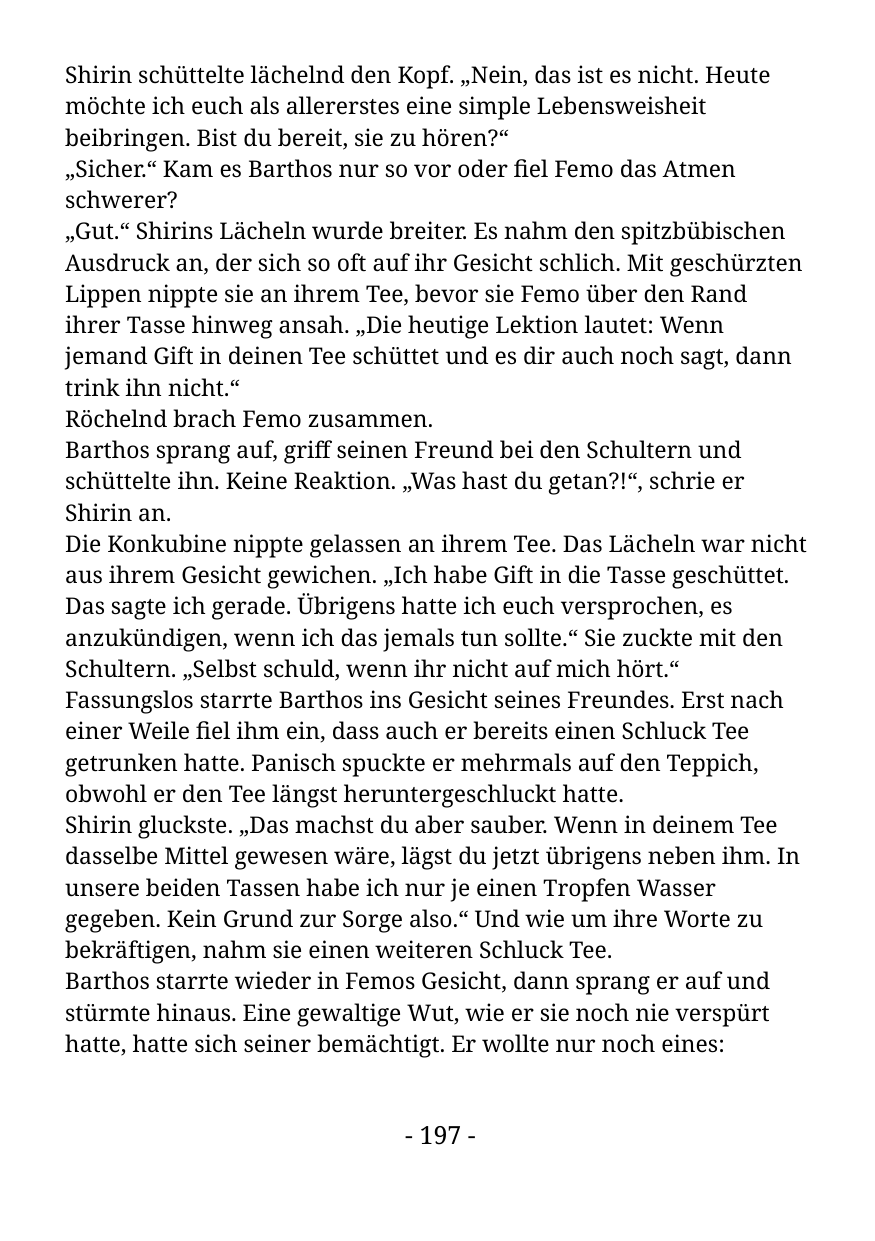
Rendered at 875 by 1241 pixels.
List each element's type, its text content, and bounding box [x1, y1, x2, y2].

text Shirin schüttelte lächelnd den Kopf. „Nein, das ist es nicht. Heute möchte ich euch als allererstes eine simple Lebensweisheit beibringen. Bist du bereit, sie zu hören?“ „Sicher.“ Kam es Barthos nur so vor oder fiel Femo das Atmen schwerer? „Gut.“ Shirins Lächeln wurde breiter. Es nahm den spitzbübischen Ausdruck an, der sich so oft auf ihr Gesicht schlich. Mit geschürzten Lippen nippte sie an ihrem Tee, bevor sie Femo über den Rand ihrer Tasse hinweg ansah. „Die heutige Lektion lautet: Wenn jemand Gift in deinen Tee schüttet und es dir auch noch sagt, dann trink ihn nicht.“ Röchelnd brach Femo zusammen. Barthos sprang auf, griff seinen Freund bei den Schultern und schüttelte ihn. Keine Reaktion. „Was hast du getan?!“, schrie er Shirin an. Die Konkubine nippte gelassen an ihrem Tee. Das Lächeln war nicht aus ihrem Gesicht gewichen. „Ich habe Gift in die Tasse geschüttet. Das sagte ich gerade. Übrigens hatte ich euch versprochen, es anzukündigen, wenn ich das jemals tun sollte.“ Sie zuckte mit den Schultern. „Selbst schuld, wenn ihr nicht auf mich hört.“ Fassungslos starrte Barthos ins Gesicht seines Freundes. Erst nach einer Weile fiel ihm ein, dass auch er bereits einen Schluck Tee getrunken hatte. Panisch spuckte er mehrmals auf den Teppich, obwohl er den Tee längst heruntergeschluckt hatte. Shirin gluckste. „Das machst du aber sauber. Wenn in deinem Tee dasselbe Mittel gewesen wäre, lägst du jetzt übrigens neben ihm. In unsere beiden Tassen habe ich nur je einen Tropfen Wasser gegeben. Kein Grund zur Sorge also.“ Und wie um ihre Worte zu bekräftigen, nahm sie einen weiteren Schluck Tee. Barthos starrte wieder in Femos Gesicht, dann sprang er auf und stürmte hinaus. Eine gewaltige Wut, wie er sie noch nie verspürt hatte, hatte sich seiner bemächtigt. Er wollte nur noch eines: [65, 59, 809, 1059]
